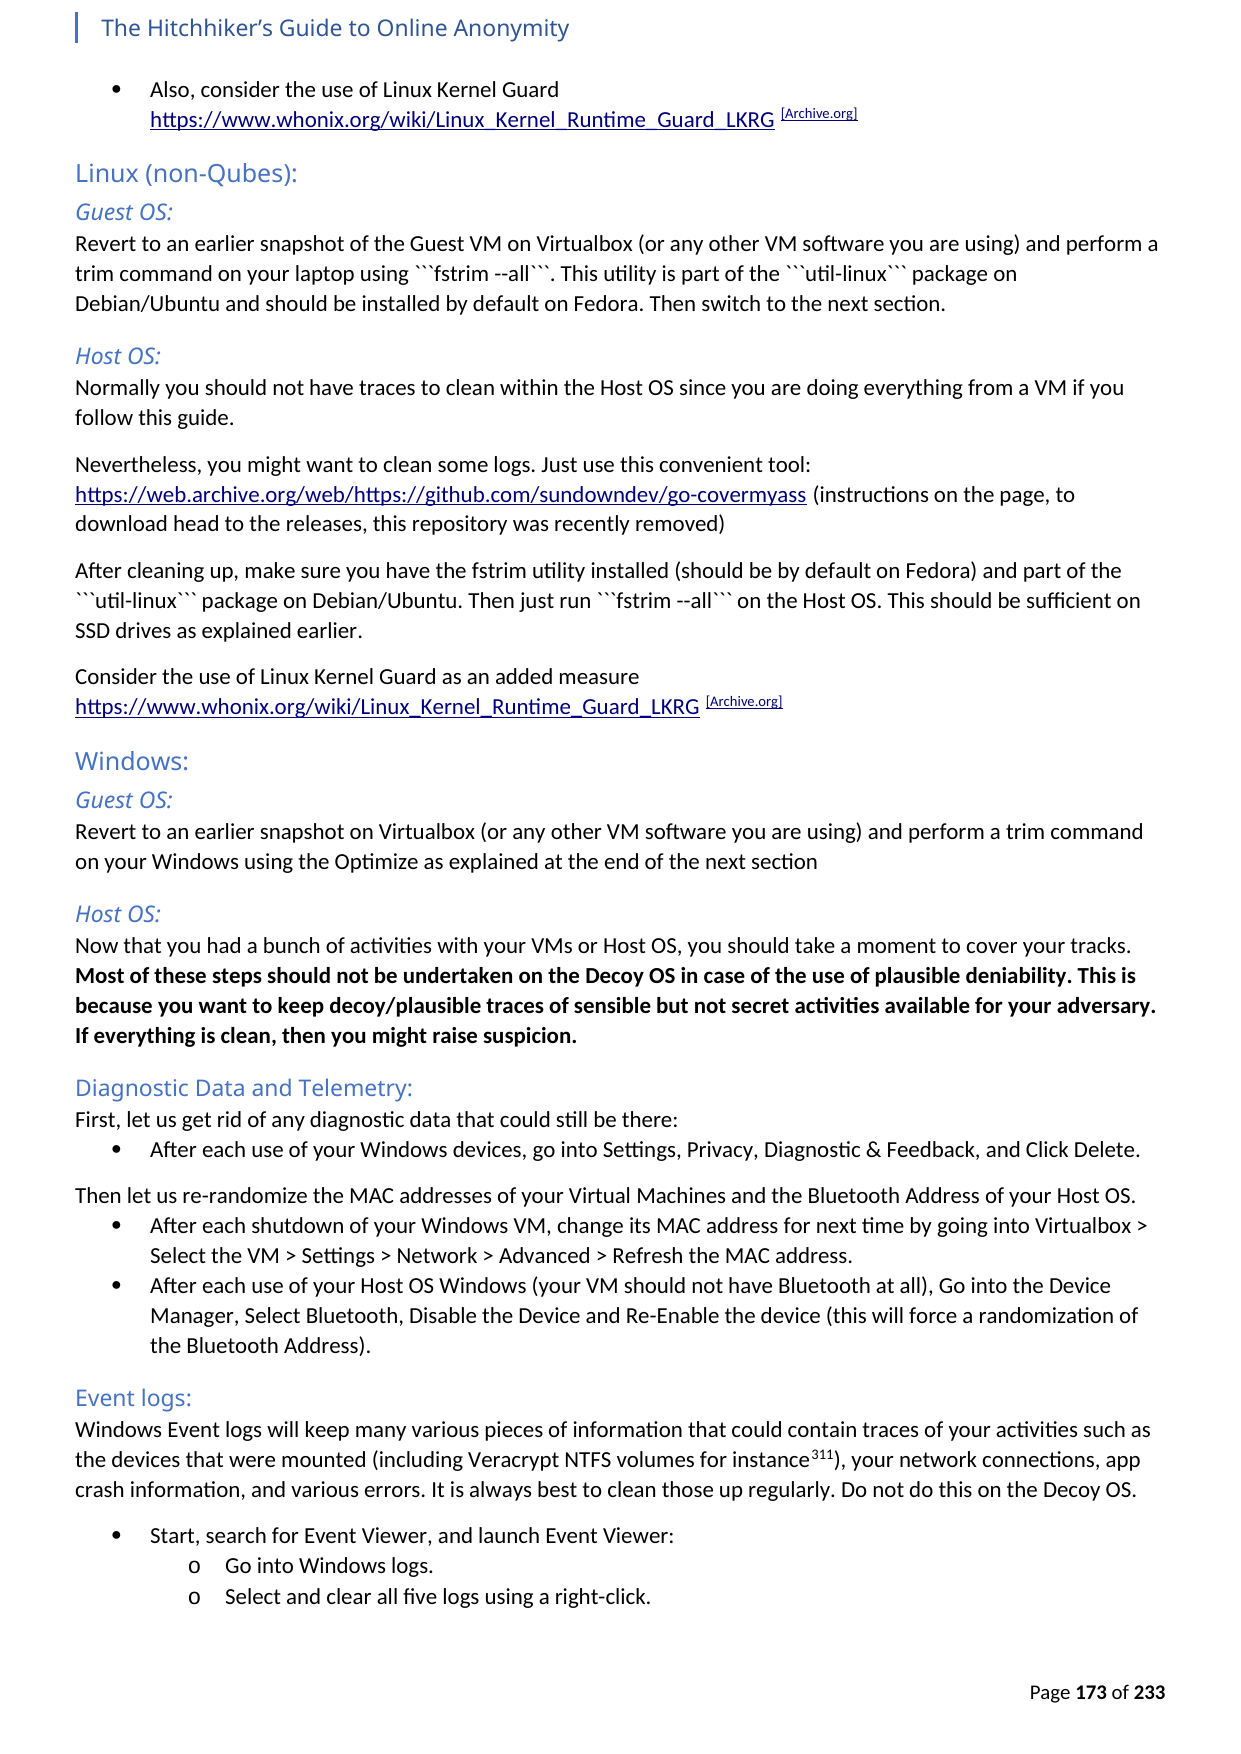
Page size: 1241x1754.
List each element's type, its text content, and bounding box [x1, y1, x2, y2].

text Then let us re-randomize the MAC addresses of your Virtual Machines and the Bluetooth Address of your Host OS. [75, 1181, 1165, 1209]
text Revert to an earlier snapshot of the Guest VM on Virtualbox (or any other VM software you are using) and perform a trim command on your laptop using ```fstrim --all```. This utility is part of the ```util-linux``` package on Debian/Ubuntu and should be installed by default on Fedora. Then switch to the next section. [75, 229, 1165, 317]
list Go into Windows logs. [187, 1551, 1165, 1581]
text After cleaning up, make sure you have the fstrim utility installed (should be by default on Fedora) and part of the ```util-linux``` package on Debian/Ubuntu. Then just run ```fstrim --all``` on the Host OS. This should be sufficient on SSD drives as explained earlier. [75, 556, 1165, 644]
text Normally you should not have traces to clean within the Host OS since you are doing everything from a VM if you follow this guide. [75, 373, 1165, 431]
subtitle Windows: [75, 743, 1165, 777]
subtitle Guest OS: [75, 196, 1165, 227]
text Consider the use of Linux Kernel Guard as an added measure https://www.whonix.org/wiki/Linux_Kernel_Runtime_Guard_LKRG [Archive.org] [75, 662, 1165, 720]
list After each shutdown of your Windows VM, change its MAC address for next time by going into Virtualbox > Select the VM > Settings > Network > Advanced > Refresh the MAC address. [112, 1211, 1165, 1269]
subtitle Guest OS: [75, 784, 1165, 815]
text Now that you had a bunch of activities with your VMs or Host OS, you should take a moment to cover your tracks. Most of these steps should not be undertaken on the Decoy OS in case of the use of plausible deniability. This is because you want to keep decoy/plausible traces of sensible but not secret activities available for your adversary. If everything is clean, then you might raise suspicion. [75, 931, 1165, 1049]
subtitle Host OS: [75, 340, 1165, 371]
list Select and clear all five logs using a right-click. [187, 1582, 1165, 1612]
text Revert to an earlier snapshot on Virtualbox (or any other VM software you are using) and perform a trim command on your Windows using the Optimize as explained at the end of the next section [75, 817, 1165, 875]
list Also, consider the use of Linux Kernel Guard https://www.whonix.org/wiki/Linux_Kernel_Runtime_Guard_LKRG [Archive.org] [112, 75, 1165, 133]
text Nevertheless, you might want to clean some logs. Just use this convenient tool: https://web.archive.org/web/https://github.com/sundowndev/go-covermyass (instructions on the page, to download head to the releases, this repository was recently removed) [75, 450, 1165, 538]
list Start, search for Event Viewer, and launch Event Viewer: [112, 1521, 1165, 1549]
subtitle Linux (non-Qubes): [75, 155, 1165, 189]
text First, let us get rid of any diagnostic data that could still be there: [75, 1105, 1165, 1133]
subtitle Host OS: [75, 898, 1165, 929]
subtitle Diagnostic Data and Telemetry: [75, 1072, 1165, 1103]
list After each use of your Host OS Windows (your VM should not have Bluetooth at all), Go into the Device Manager, Select Bluetooth, Disable the Device and Re-Enable the device (this will force a randomization of the Bluetooth Address). [112, 1271, 1165, 1359]
text Windows Event logs will keep many various pieces of information that could contain traces of your activities such as the devices that were mounted (including Veracrypt NTFS volumes for instance311), your network connections, app crash information, and various errors. It is always best to clean those up regularly. Do not do this on the Decoy OS. [75, 1415, 1165, 1503]
list After each use of your Windows devices, go into Settings, Privacy, Diagnostic & Feedback, and Click Delete. [112, 1135, 1165, 1163]
subtitle Event logs: [75, 1382, 1165, 1413]
